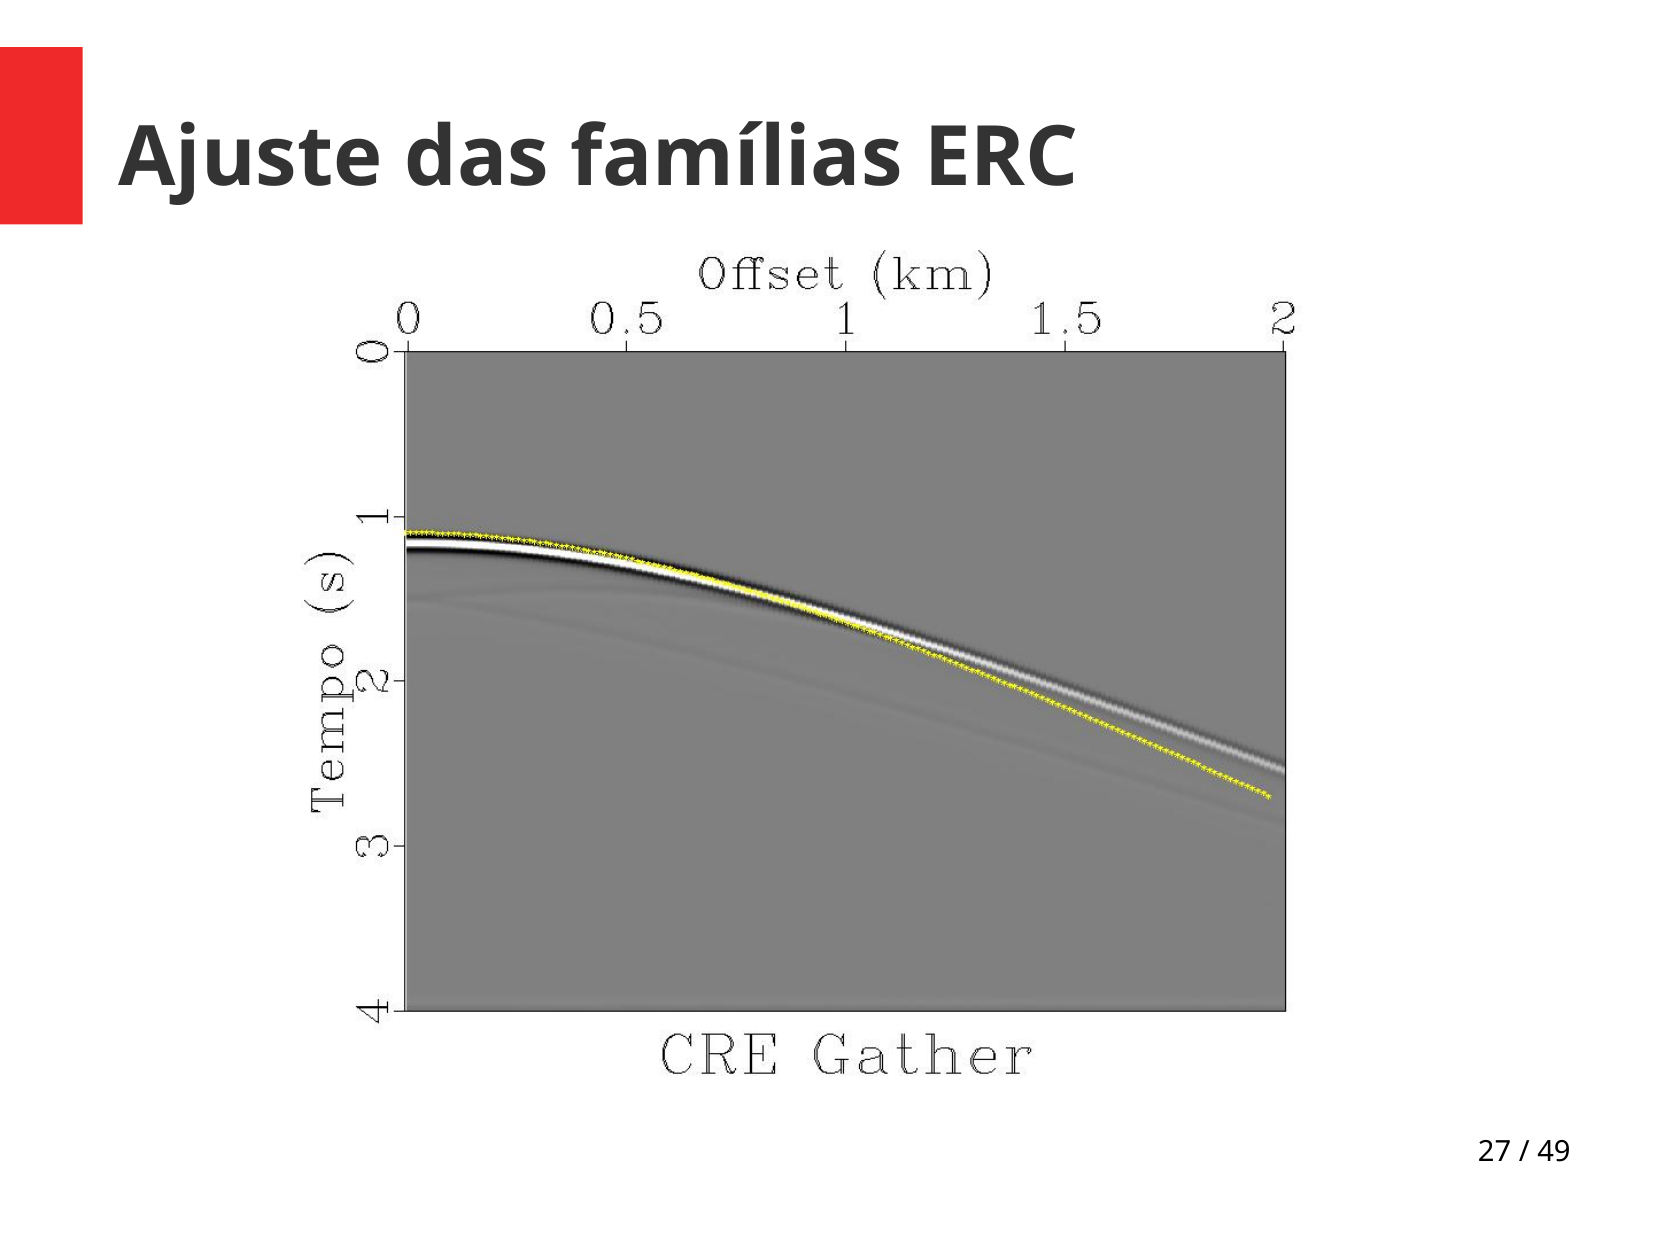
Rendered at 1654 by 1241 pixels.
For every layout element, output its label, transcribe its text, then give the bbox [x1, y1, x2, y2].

picture [209, 241, 1385, 1123]
title Ajuste das famílias ERC [118, 49, 1571, 257]
